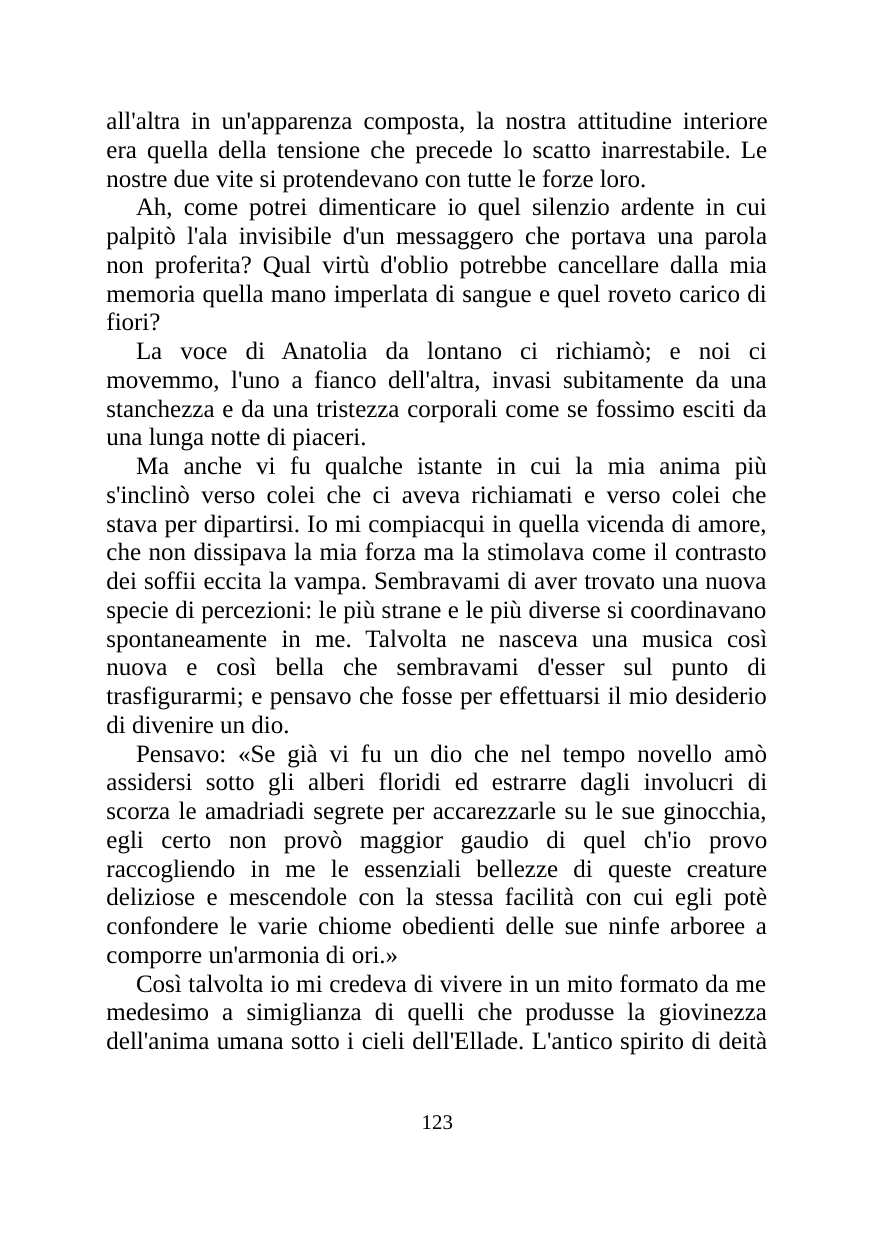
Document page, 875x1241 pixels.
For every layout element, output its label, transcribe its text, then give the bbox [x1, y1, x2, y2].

text Ah, come potrei dimenticare io quel silenzio ardente in cui palpitò l'ala invisibile d'un messaggero che portava una parola non proferita? Qual virtù d'oblio potrebbe cancellare dalla mia memoria quella mano imperlata di sangue e quel roveto carico di fiori? [106, 192, 768, 336]
text all'altra in un'apparenza composta, la nostra attitudine interiore era quella della tensione che precede lo scatto inarrestabile. Le nostre due vite si protendevano con tutte le forze loro. [106, 106, 768, 192]
text Così talvolta io mi credeva di vivere in un mito formato da me medesimo a simiglianza di quelli che produsse la giovinezza dell'anima umana sotto i cieli dell'Ellade. L'antico spirito di deità [106, 969, 768, 1055]
text La voce di Anatolia da lontano ci richiamò; e noi ci movemmo, l'uno a fianco dell'altra, invasi subitamente da una stanchezza e da una tristezza corporali come se fossimo esciti da una lunga notte di piaceri. [106, 336, 768, 451]
text Pensavo: «Se già vi fu un dio che nel tempo novello amò assidersi sotto gli alberi floridi ed estrarre dagli involucri di scorza le amadriadi segrete per accarezzarle su le sue ginocchia, egli certo non provò maggior gaudio di quel ch'io provo raccogliendo in me le essenziali bellezze di queste creature deliziose e mescendole con la stessa facilità con cui egli potè confondere le varie chiome obedienti delle sue ninfe arboree a comporre un'armonia di ori.» [106, 739, 768, 969]
text Ma anche vi fu qualche istante in cui la mia anima più s'inclinò verso colei che ci aveva richiamati e verso colei che stava per dipartirsi. Io mi compiacqui in quella vicenda di amore, che non dissipava la mia forza ma la stimolava come il contrasto dei soffii eccita la vampa. Sembravami di aver trovato una nuova specie di percezioni: le più strane e le più diverse si coordinavano spontaneamente in me. Talvolta ne nasceva una musica così nuova e così bella che sembravami d'esser sul punto di trasfigurarmi; e pensavo che fosse per effettuarsi il mio desiderio di divenire un dio. [106, 451, 768, 739]
